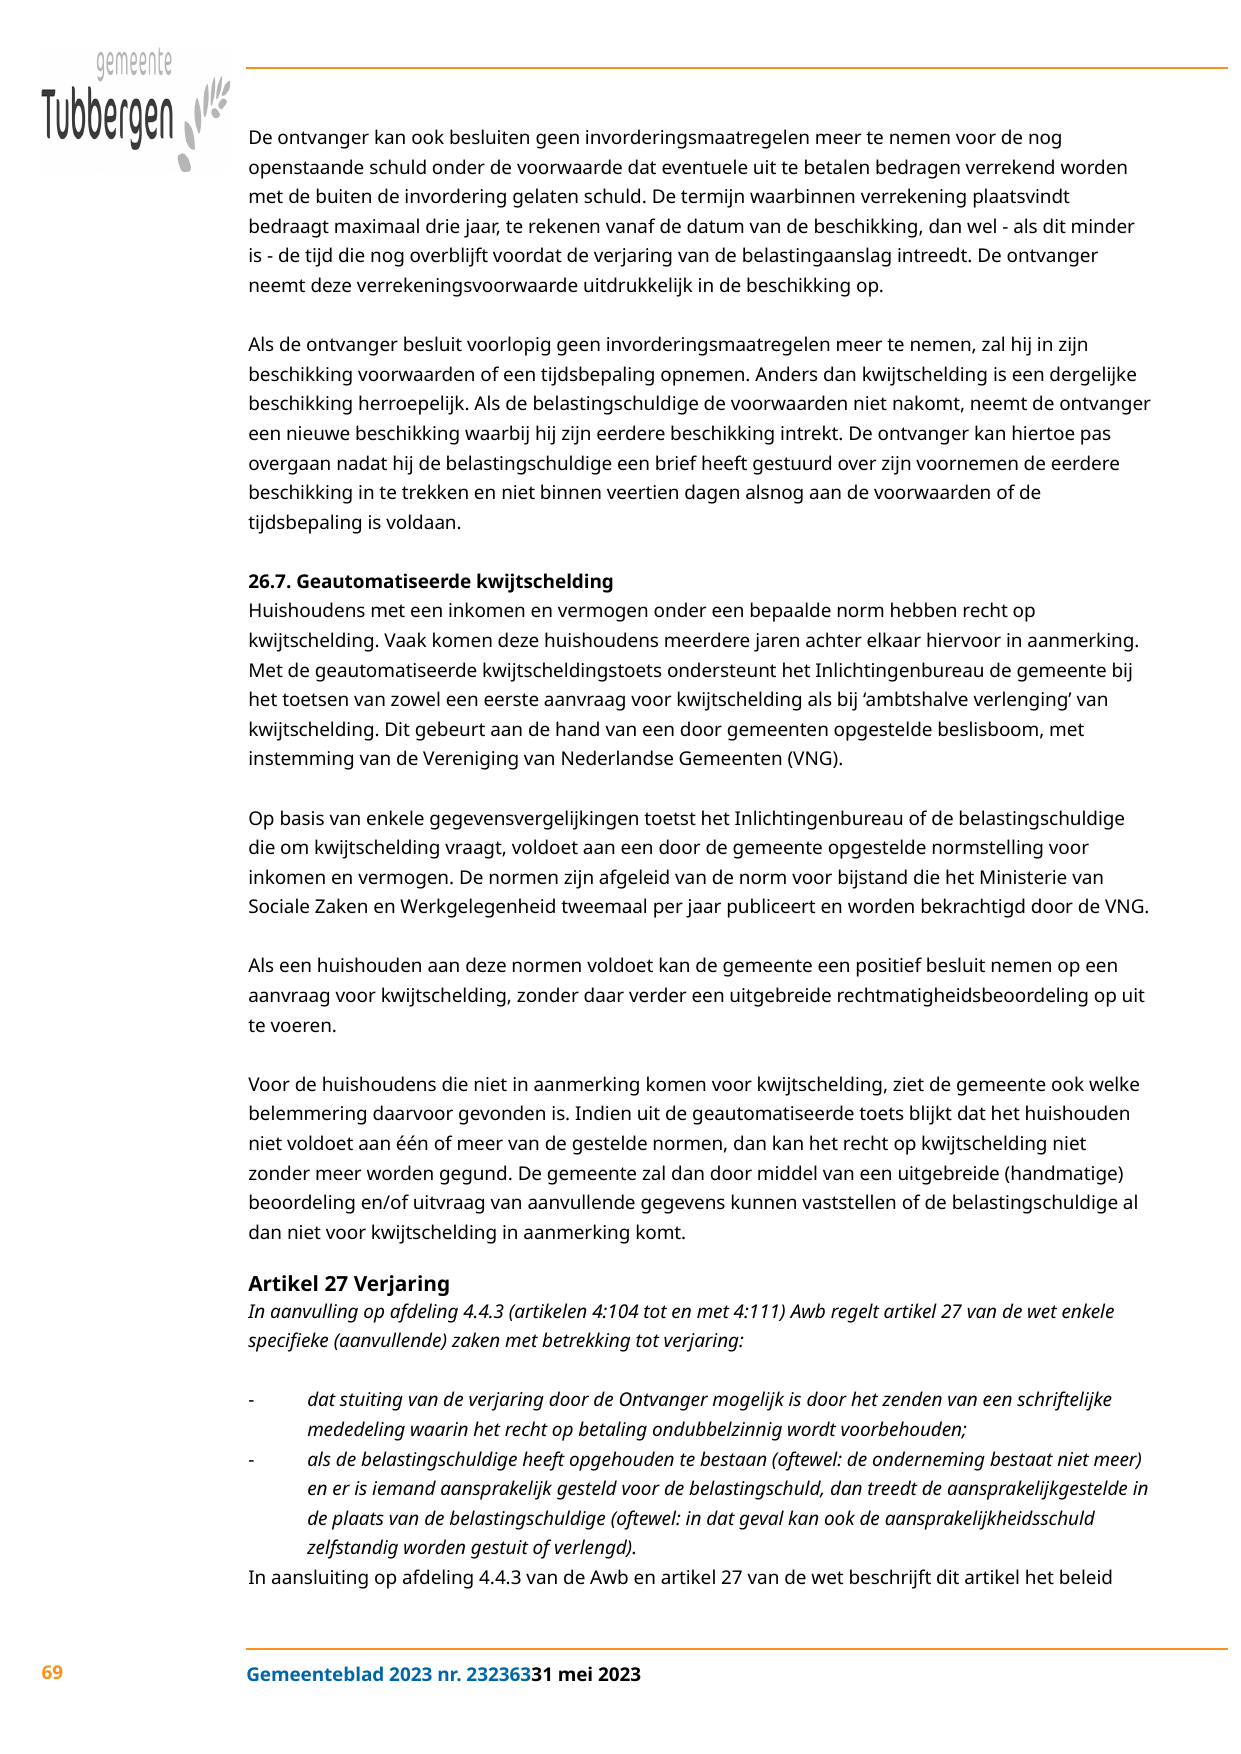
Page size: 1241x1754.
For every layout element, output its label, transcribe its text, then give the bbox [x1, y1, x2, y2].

picture [41, 47, 231, 172]
text Als de ontvanger besluit voorlopig geen invorderingsmaatregelen meer te nemen, zal hij in zijn beschikking voorwaarden of een tijdsbepaling opnemen. Anders dan kwijtschelding is een dergelijke beschikking herroepelijk. Als de belastingschuldige de voorwaarden niet nakomt, neemt de ontvanger een nieuwe beschikking waarbij hij zijn eerdere beschikking intrekt. De ontvanger kan hiertoe pas overgaan nadat hij de belastingschuldige een brief heeft gestuurd over zijn voornemen de eerdere beschikking in te trekken en niet binnen veertien dagen alsnog aan de voorwaarden of de tijdsbepaling is voldaan. [248, 331, 1152, 535]
text Op basis van enkele gegevensvergelijkingen toetst het Inlichtingenbureau of de belastingschuldige die om kwijtschelding vraagt, voldoet aan een door de gemeente opgestelde normstelling voor inkomen en vermogen. De normen zijn afgeleid van de norm voor bijstand die het Ministerie van Sociale Zaken en Werkgelegenheid tweemaal per jaar publiceert en worden bekrachtigd door de VNG. [248, 805, 1152, 919]
text De ontvanger kan ook besluiten geen invorderingsmaatregelen meer te nemen voor de nog openstaande schuld onder de voorwaarde dat eventuele uit te betalen bedragen verrekend worden met de buiten de invordering gelaten schuld. De termijn waarbinnen verrekening plaatsvindt bedraagt maximaal drie jaar, te rekenen vanaf de datum van de beschikking, dan wel - als dit minder is - de tijd die nog overblijft voordat de verjaring van de belastingaanslag intreedt. De ontvanger neemt deze verrekeningsvoorwaarde uitdrukkelijk in de beschikking op. [248, 124, 1152, 298]
list als de belastingschuldige heeft opgehouden te bestaan (oftewel: de onderneming bestaat niet meer) en er is iemand aansprakelijk gesteld voor de belastingschuld, dan treedt de aansprakelijkgestelde in de plaats van de belastingschuldige (oftewel: in dat geval kan ook de aansprakelijkheidsschuld zelfstandig worden gestuit of verlengd). [248, 1446, 1152, 1560]
text Voor de huishoudens die niet in aanmerking komen voor kwijtschelding, ziet de gemeente ook welke belemmering daarvoor gevonden is. Indien uit de geautomatiseerde toets blijkt dat het huishouden niet voldoet aan één of meer van de gestelde normen, dan kan het recht op kwijtschelding niet zonder meer worden gegund. De gemeente zal dan door middel van een uitgebreide (handmatige) beoordeling en/of uitvraag van aanvullende gegevens kunnen vaststellen of de belastingschuldige al dan niet voor kwijtschelding in aanmerking komt. [248, 1071, 1152, 1245]
text Als een huishouden aan deze normen voldoet kan de gemeente een positief besluit nemen op een aanvraag voor kwijtschelding, zonder daar verder een uitgebreide rechtmatigheidsbeoordeling op uit te voeren. [248, 953, 1152, 1038]
text Huishoudens met een inkomen en vermogen onder een bepaalde norm hebben recht op kwijtschelding. Vaak komen deze huishoudens meerdere jaren achter elkaar hiervoor in aanmerking. Met de geautomatiseerde kwijtscheldingstoets ondersteunt het Inlichtingenbureau de gemeente bij het toetsen van zowel een eerste aanvraag voor kwijtschelding als bij ‘ambtshalve verlenging’ van kwijtschelding. Dit gebeurt aan de hand van een door gemeenten opgestelde beslisboom, met instemming van de Vereniging van Nederlandse Gemeenten (VNG). [248, 598, 1152, 771]
text In aanvulling op afdeling 4.4.3 (artikelen 4:104 tot en met 4:111) Awb regelt artikel 27 van de wet enkele specifieke (aanvullende) zaken met betrekking tot verjaring: [248, 1298, 1152, 1353]
list dat stuiting van de verjaring door de Ontvanger mogelijk is door het zenden van een schriftelijke mededeling waarin het recht op betaling ondubbelzinnig wordt voorbehouden; [248, 1387, 1152, 1442]
text In aansluiting op afdeling 4.4.3 van de Awb en artikel 27 van de wet beschrijft dit artikel het beleid [248, 1564, 1152, 1590]
text 26.7. Geautomatiseerde kwijtschelding [248, 568, 1152, 594]
text Artikel 27 Verjaring [248, 1269, 1152, 1298]
